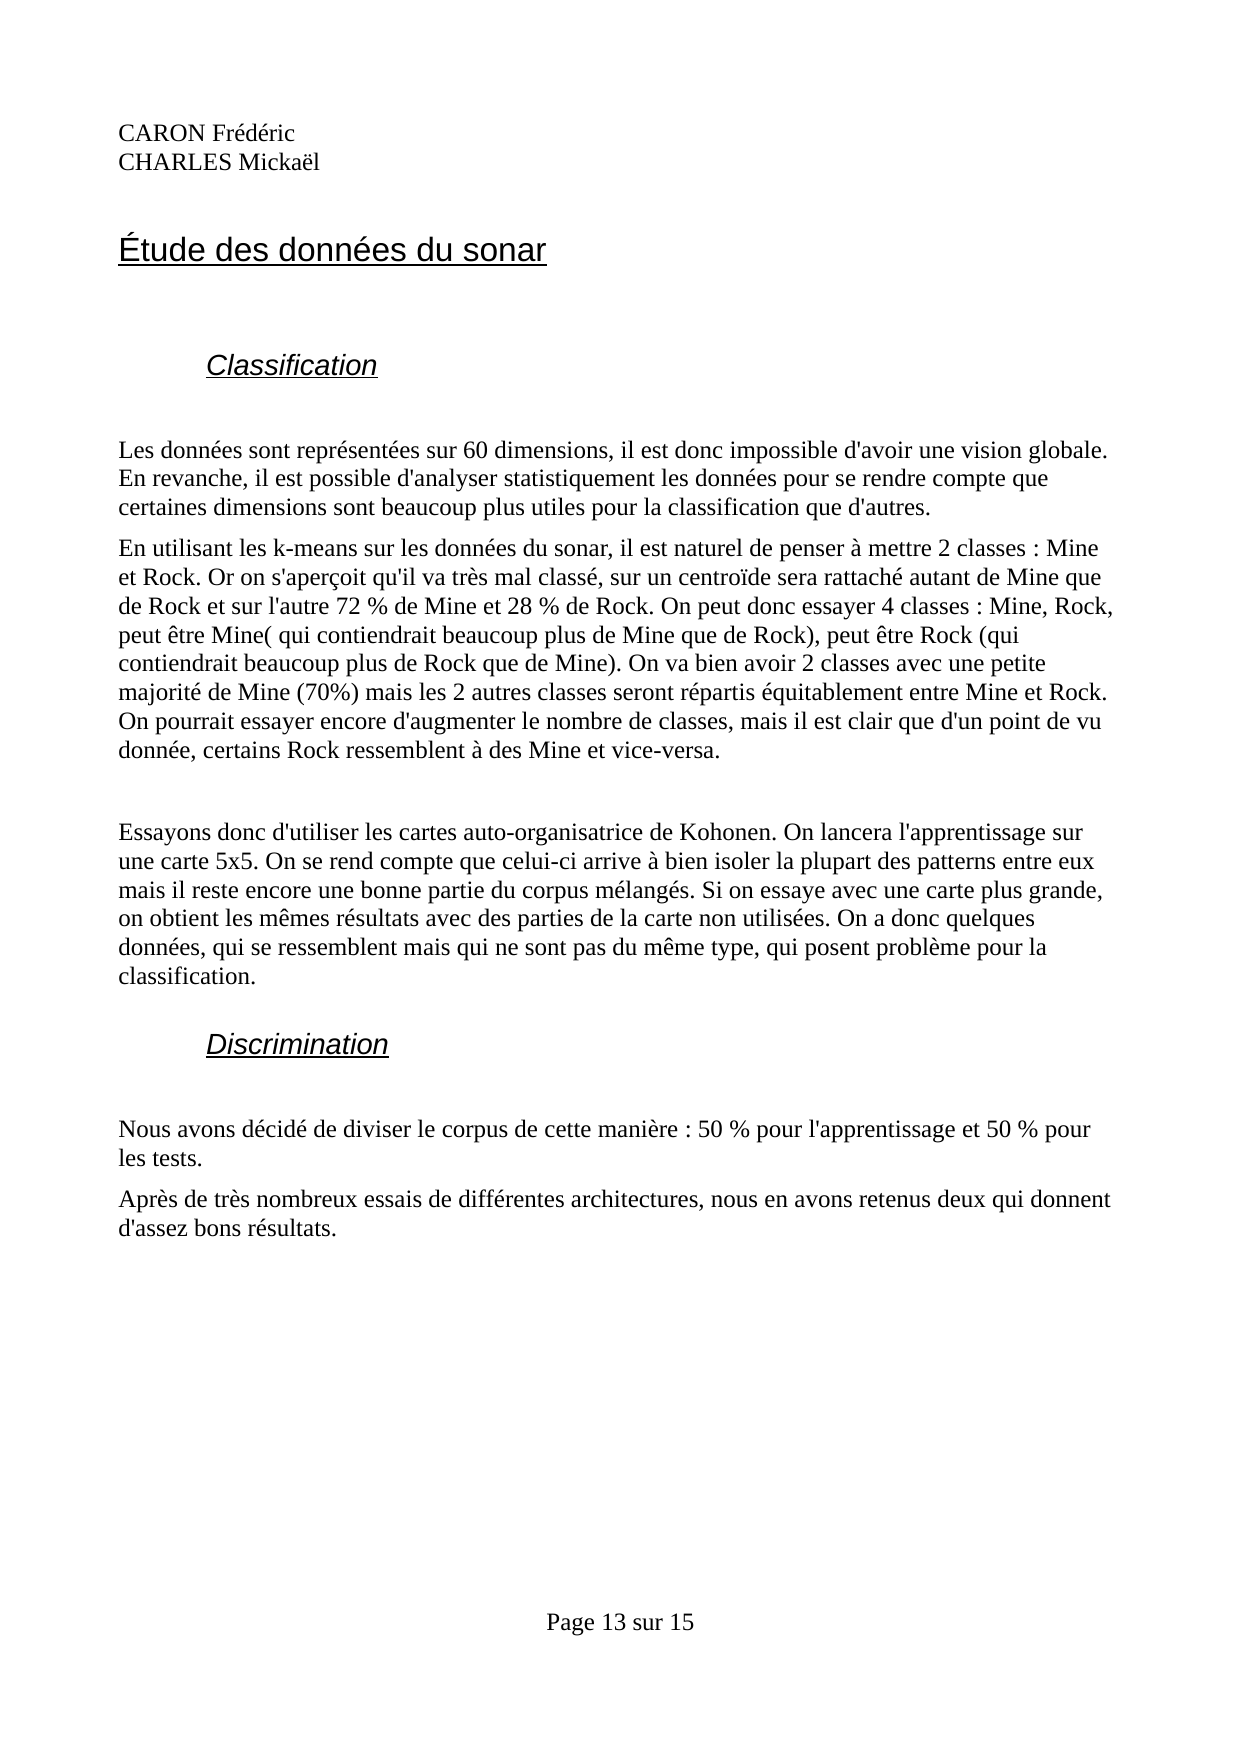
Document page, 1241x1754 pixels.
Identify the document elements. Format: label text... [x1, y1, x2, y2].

list Nous avons décidé de diviser le corpus de cette manière : 50 % pour l'apprentissage et 50 % pour les tests. [83, 1114, 1122, 1172]
subtitle Étude des données du sonar [118, 230, 1122, 269]
text Essayons donc d'utiliser les cartes auto-organisatrice de Kohonen. On lancera l'apprentissage sur une carte 5x5. On se rend compte que celui-ci arrive à bien isoler la plupart des patterns entre eux mais il reste encore une bonne partie du corpus mélangés. Si on essaye avec une carte plus grande, on obtient les mêmes résultats avec des parties de la carte non utilisées. On a donc quelques données, qui se ressemblent mais qui ne sont pas du même type, qui posent problème pour la classification. [118, 817, 1122, 990]
subtitle Discrimination [206, 1027, 1122, 1061]
text En utilisant les k-means sur les données du sonar, il est naturel de penser à mettre 2 classes : Mine et Rock. Or on s'aperçoit qu'il va très mal classé, sur un centroïde sera rattaché autant de Mine que de Rock et sur l'autre 72 % de Mine et 28 % de Rock. On peut donc essayer 4 classes : Mine, Rock, peut être Mine( qui contiendrait beaucoup plus de Mine que de Rock), peut être Rock (qui contiendrait beaucoup plus de Rock que de Mine). On va bien avoir 2 classes avec une petite majorité de Mine (70%) mais les 2 autres classes seront répartis équitablement entre Mine et Rock. On pourrait essayer encore d'augmenter le nombre de classes, mais il est clair que d'un point de vu donnée, certains Rock ressemblent à des Mine et vice-versa. [118, 533, 1122, 763]
text Les données sont représentées sur 60 dimensions, il est donc impossible d'avoir une vision globale. En revanche, il est possible d'analyser statistiquement les données pour se rendre compte que certaines dimensions sont beaucoup plus utiles pour la classification que d'autres. [118, 435, 1122, 521]
list Après de très nombreux essais de différentes architectures, nous en avons retenus deux qui donnent d'assez bons résultats. [83, 1184, 1122, 1242]
subtitle Classification [206, 347, 1122, 381]
